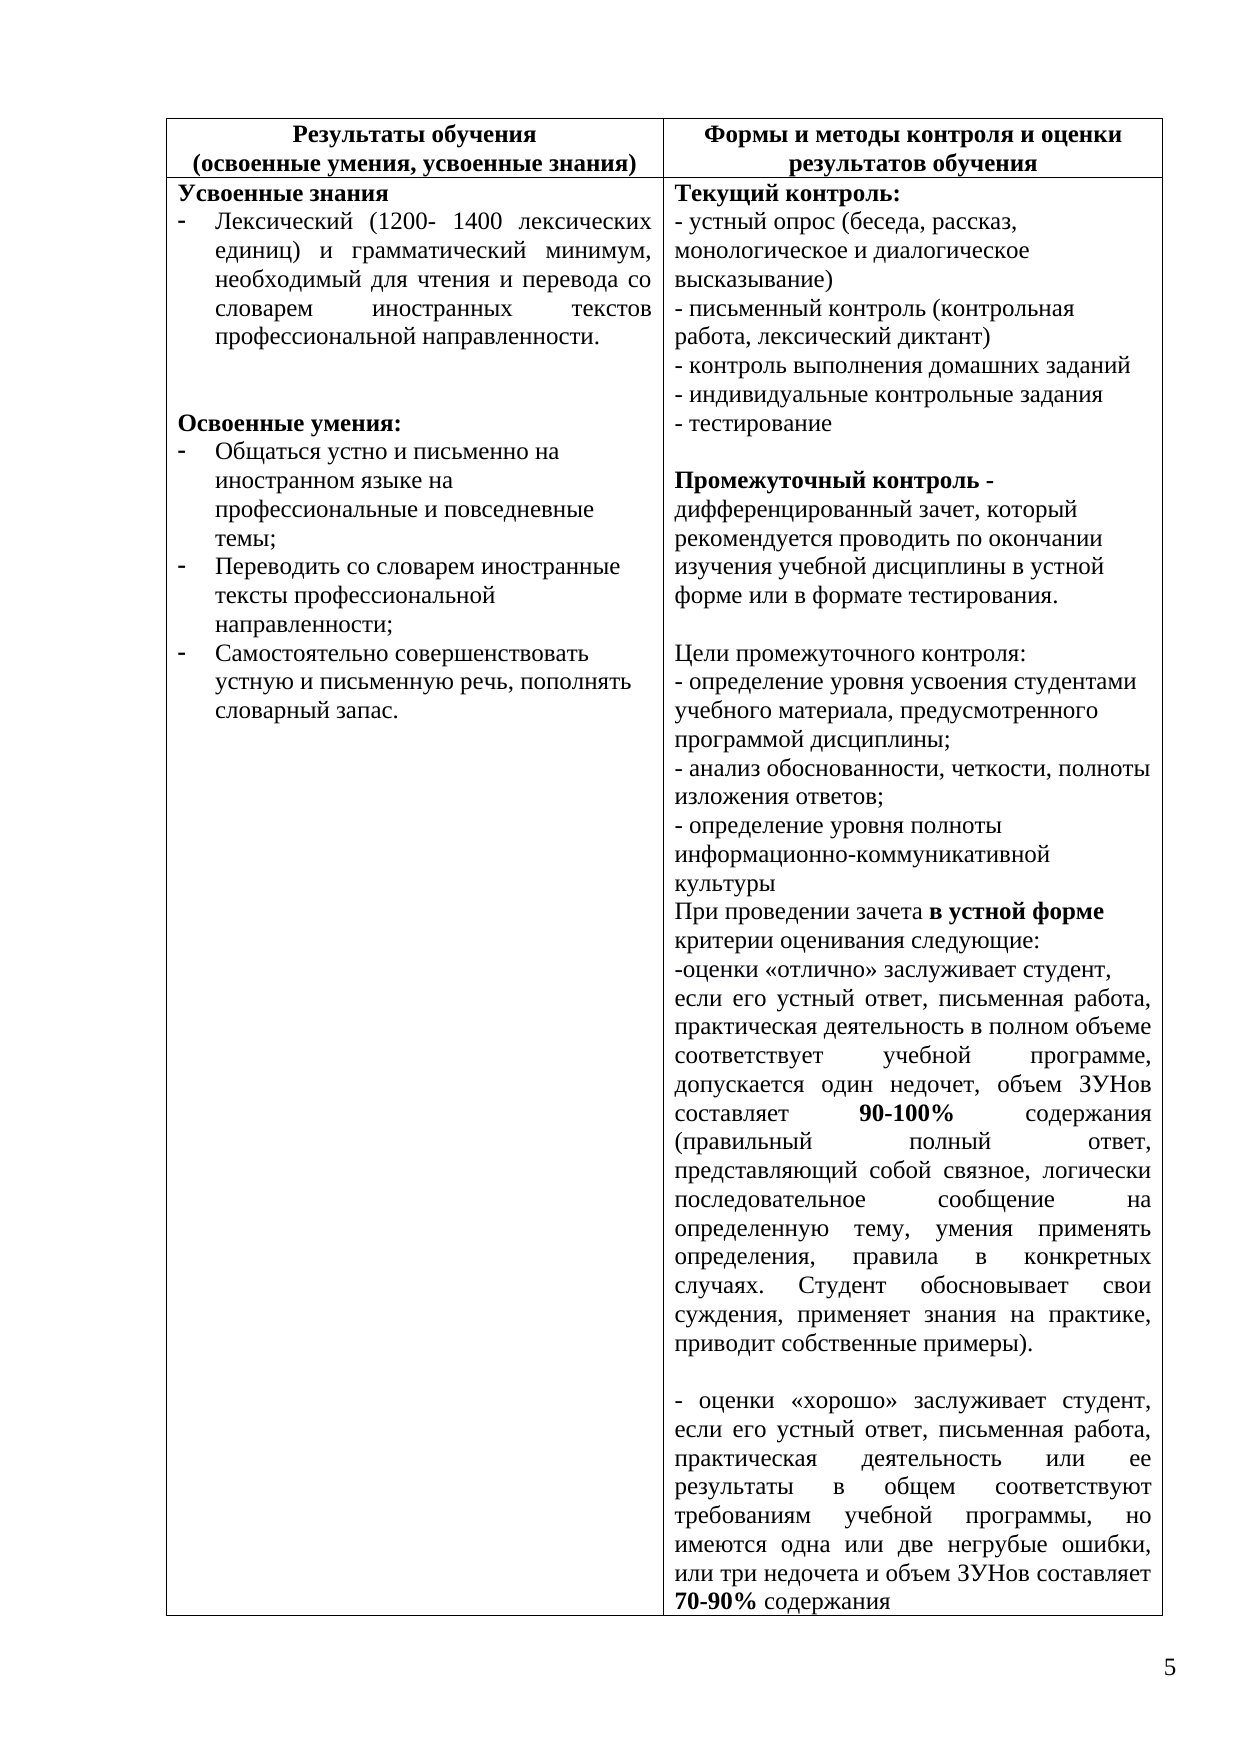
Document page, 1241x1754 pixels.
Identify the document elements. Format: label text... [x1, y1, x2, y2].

table_header Формы и методы контроля и оценки результатов обучения [664, 119, 1162, 177]
table_header Результаты обучения (освоенные умения, усвоенные знания) [167, 119, 663, 177]
table_cell Усвоенные знания Лексический (1200- 1400 лексических единиц) и грамматический минимум, необходимый для чтения и перевода со словарем иностранных текстов профессиональной направленности. Освоенные умения: Общаться устно и письменно на иностранном языке на профессиональные и повседневные темы; Переводить со словарем иностранные тексты профессиональной направленности; Самостоятельно совершенствовать устную и письменную речь, пополнять словарный запас. [167, 178, 663, 1615]
table_cell Текущий контроль: - устный опрос (беседа, рассказ, монологическое и диалогическое высказывание) - письменный контроль (контрольная работа, лексический диктант) - контроль выполнения домашних заданий - индивидуальные контрольные задания - тестирование Промежуточный контроль -дифференцированный зачет, который рекомендуется проводить по окончании изучения учебной дисциплины в устной форме или в формате тестирования. Цели промежуточного контроля: - определение уровня усвоения студентами учебного материала, предусмотренного программой дисциплины; - анализ обоснованности, четкости, полноты изложения ответов; - определение уровня полноты информационно-коммуникативной культуры При проведении зачета в устной форме критерии оценивания следующие: -оценки «отлично» заслуживает студент, если его устный ответ, письменная работа, практическая деятельность в полном объеме соответствует учебной программе, допускается один недочет, объем ЗУНов составляет 90-100% содержания (правильный полный ответ, представляющий собой связное, логически последовательное сообщение на определенную тему, умения применять определения, правила в конкретных случаях. Студент обосновывает свои суждения, применяет знания на практике, приводит собственные примеры). - оценки «хорошо» заслуживает студент, если его устный ответ, письменная работа, практическая деятельность или ее результаты в общем соответствуют требованиям учебной программы, но имеются одна или две негрубые ошибки, или три недочета и объем ЗУНов составляет 70-90% содержания [664, 178, 1162, 1615]
